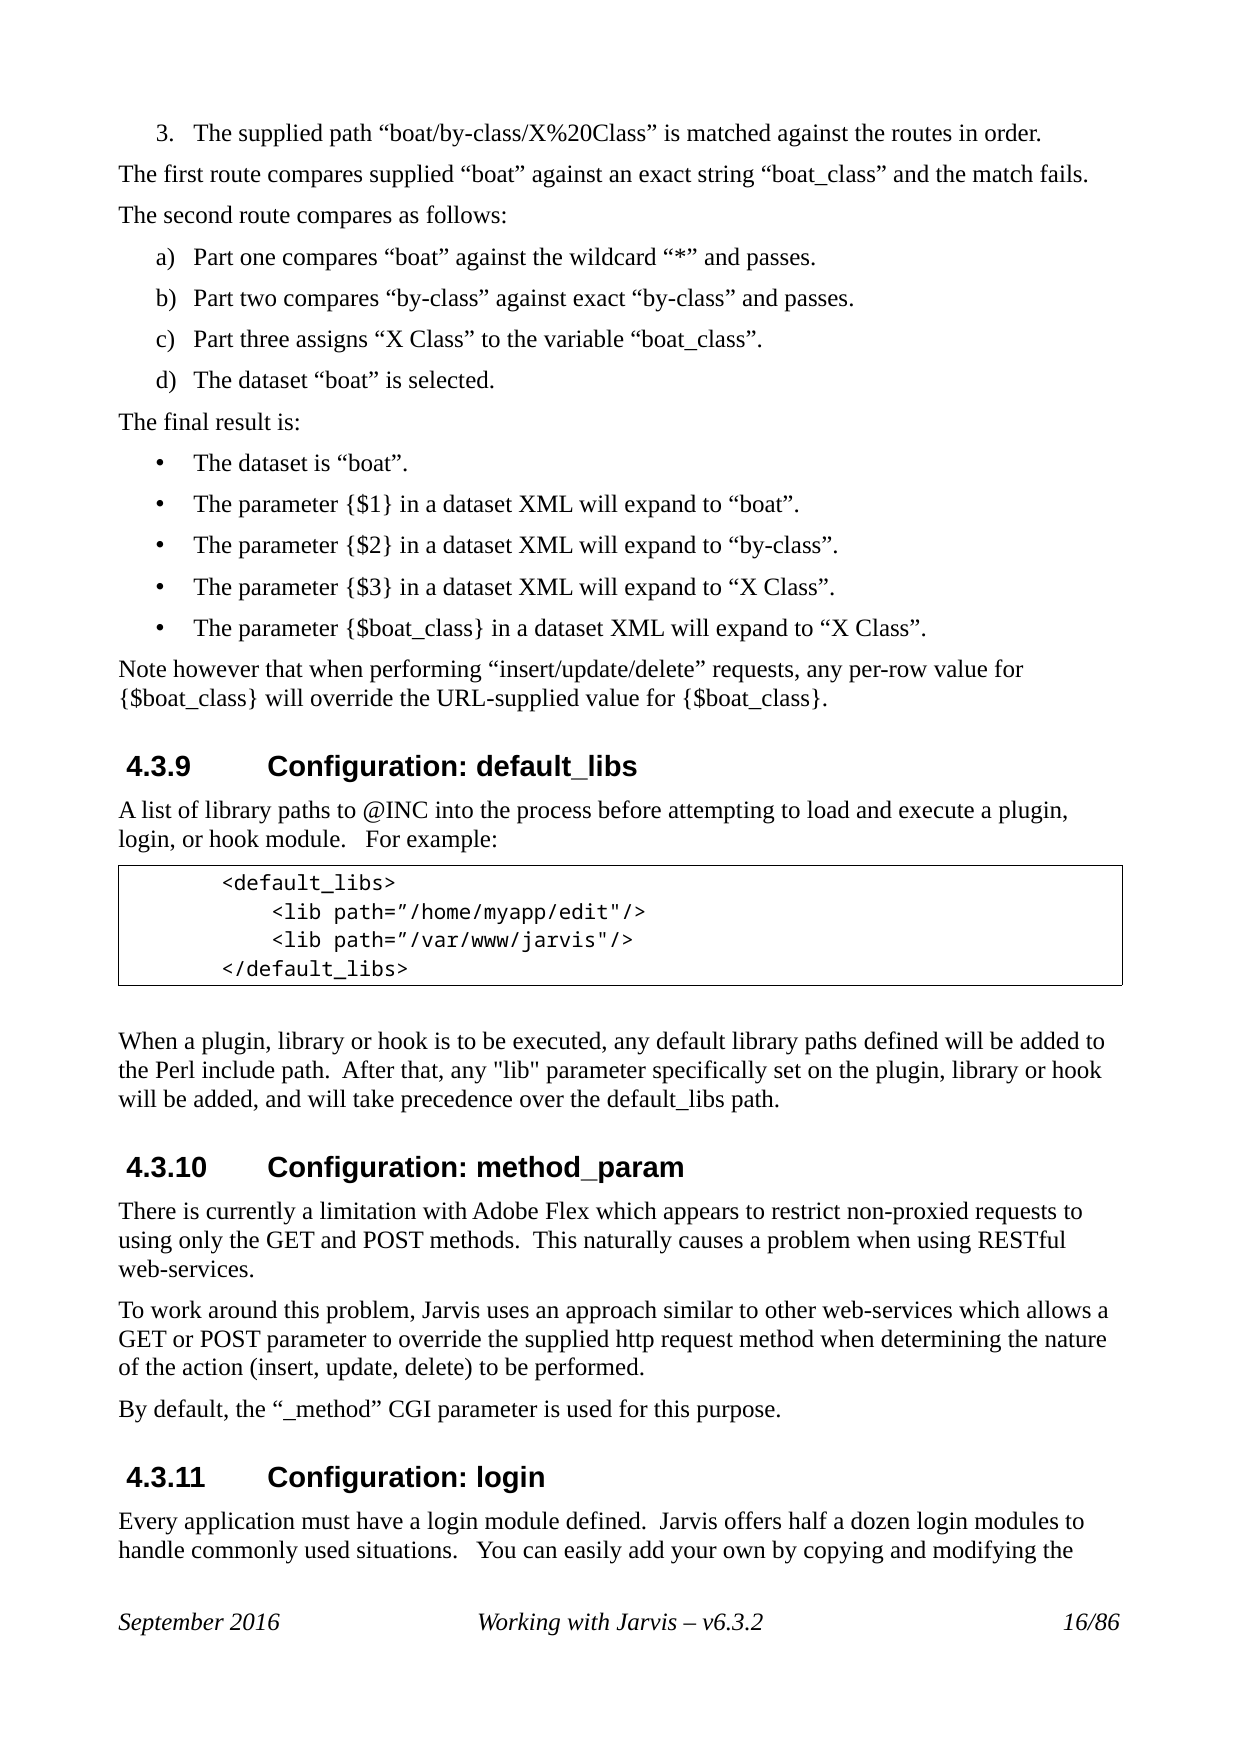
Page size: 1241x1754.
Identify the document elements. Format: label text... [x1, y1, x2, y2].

text Note however that when performing “insert/update/delete” requests, any per-row value for {$boat_class} will override the URL-supplied value for {$boat_class}. [118, 654, 1122, 712]
text The second route compares as follows: [118, 201, 1122, 229]
text A list of library paths to @INC into the process before attempting to load and execute a plugin, login, or hook module. For example: [118, 795, 1122, 853]
list The dataset “boat” is selected. [156, 366, 1122, 394]
list Part two compares “by-class” against exact “by-class” and passes. [156, 283, 1122, 312]
list Part three assigns “X Class” to the variable “boat_class”. [156, 324, 1122, 353]
text <lib path=”/var/www/jarvis"/> [119, 922, 1122, 951]
list The parameter {$1} in a dataset XML will expand to “boat”. [156, 489, 1122, 518]
subtitle Configuration: method_param [118, 1150, 1122, 1184]
list Part one compares “boat” against the wildcard “*” and passes. [156, 242, 1122, 271]
text The final result is: [118, 407, 1122, 436]
list The supplied path “boat/by-class/X%20Class” is matched against the routes in order. [156, 118, 1122, 147]
subtitle Configuration: default_libs [118, 749, 1122, 783]
text When a plugin, library or hook is to be executed, any default library paths defined will be added to the Perl include path. After that, any "lib" parameter specifically set on the plugin, library or hook will be added, and will take precedence over the default_libs path. [118, 1026, 1122, 1113]
text The first route compares supplied “boat” against an exact string “boat_class” and the match fails. [118, 159, 1122, 188]
list The parameter {$boat_class} in a dataset XML will expand to “X Class”. [156, 613, 1122, 642]
list The parameter {$3} in a dataset XML will expand to “X Class”. [156, 572, 1122, 601]
text </default_libs> [119, 951, 1122, 985]
text There is currently a limitation with Adobe Flex which appears to restrict non-proxied requests to using only the GET and POST methods. This naturally causes a problem when using RESTful web-services. [118, 1196, 1122, 1282]
text <lib path=”/home/myapp/edit"/> [119, 894, 1122, 922]
text Every application must have a login module defined. Jarvis offers half a dozen login modules to handle commonly used situations. You can easily add your own by copying and modifying the [118, 1506, 1122, 1563]
text By default, the “_method” CGI parameter is used for this purpose. [118, 1394, 1122, 1422]
list The dataset is “boat”. [156, 448, 1122, 477]
subtitle Configuration: login [118, 1460, 1122, 1493]
list The parameter {$2} in a dataset XML will expand to “by-class”. [156, 531, 1122, 559]
text To work around this problem, Jarvis uses an approach similar to other web-services which allows a GET or POST parameter to override the supplied http request method when determining the nature of the action (insert, update, delete) to be performed. [118, 1295, 1122, 1381]
text <default_libs> [119, 866, 1122, 894]
